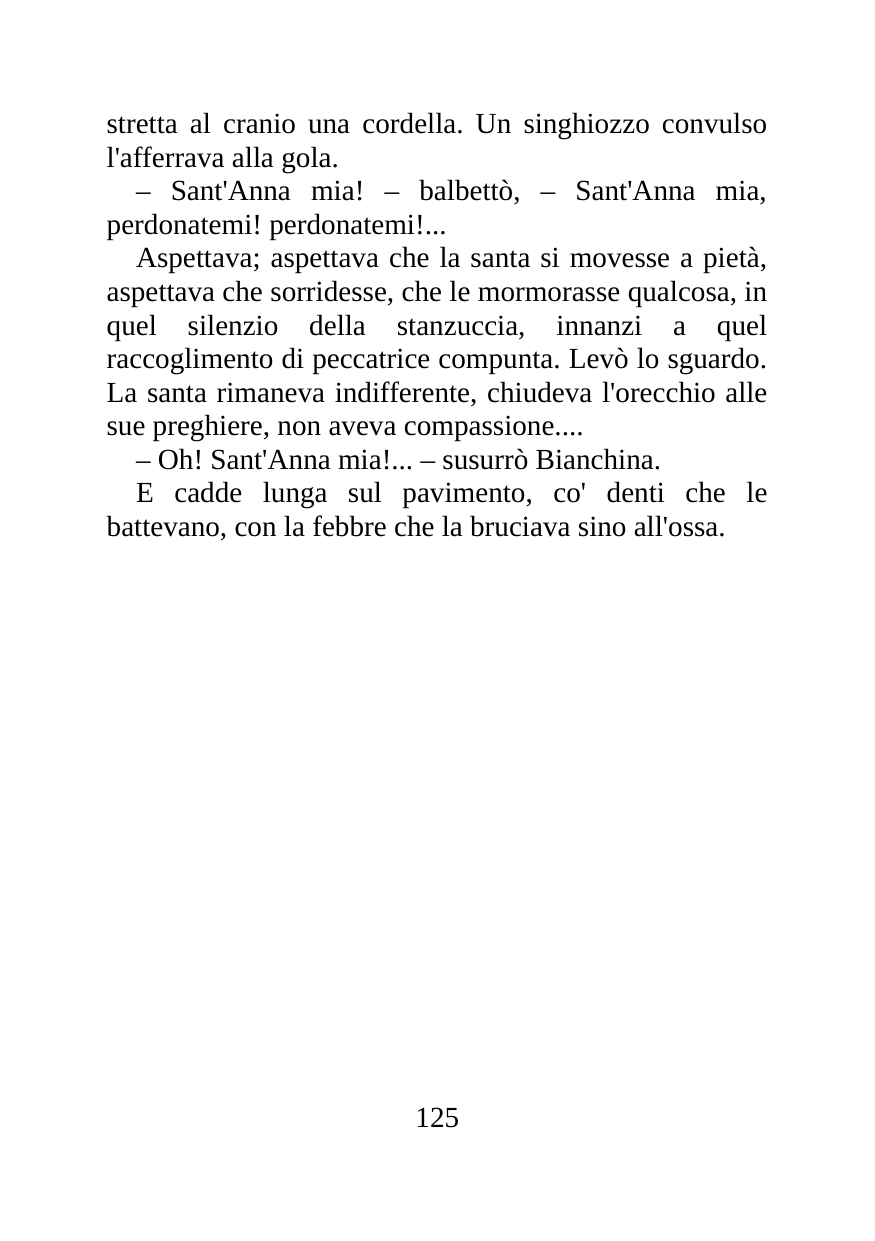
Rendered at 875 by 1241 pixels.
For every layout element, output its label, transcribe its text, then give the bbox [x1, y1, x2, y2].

text stretta al cranio una cordella. Un singhiozzo convulso l'afferrava alla gola. [106, 106, 768, 173]
text ‒ Sant'Anna mia! ‒ balbettò, ‒ Sant'Anna mia, perdonatemi! perdonatemi!... [106, 173, 768, 241]
text E cadde lunga sul pavimento, co' denti che le battevano, con la febbre che la bruciava sino all'ossa. [106, 475, 768, 542]
text ‒ Oh! Sant'Anna mia!... ‒ susurrò Bianchina. [106, 442, 768, 475]
text Aspettava; aspettava che la santa si movesse a pietà, aspettava che sorridesse, che le mormorasse qualcosa, in quel silenzio della stanzuccia, innanzi a quel raccoglimento di peccatrice compunta. Levò lo sguardo. La santa rimaneva indifferente, chiudeva l'orecchio alle sue preghiere, non aveva compassione.... [106, 241, 768, 442]
